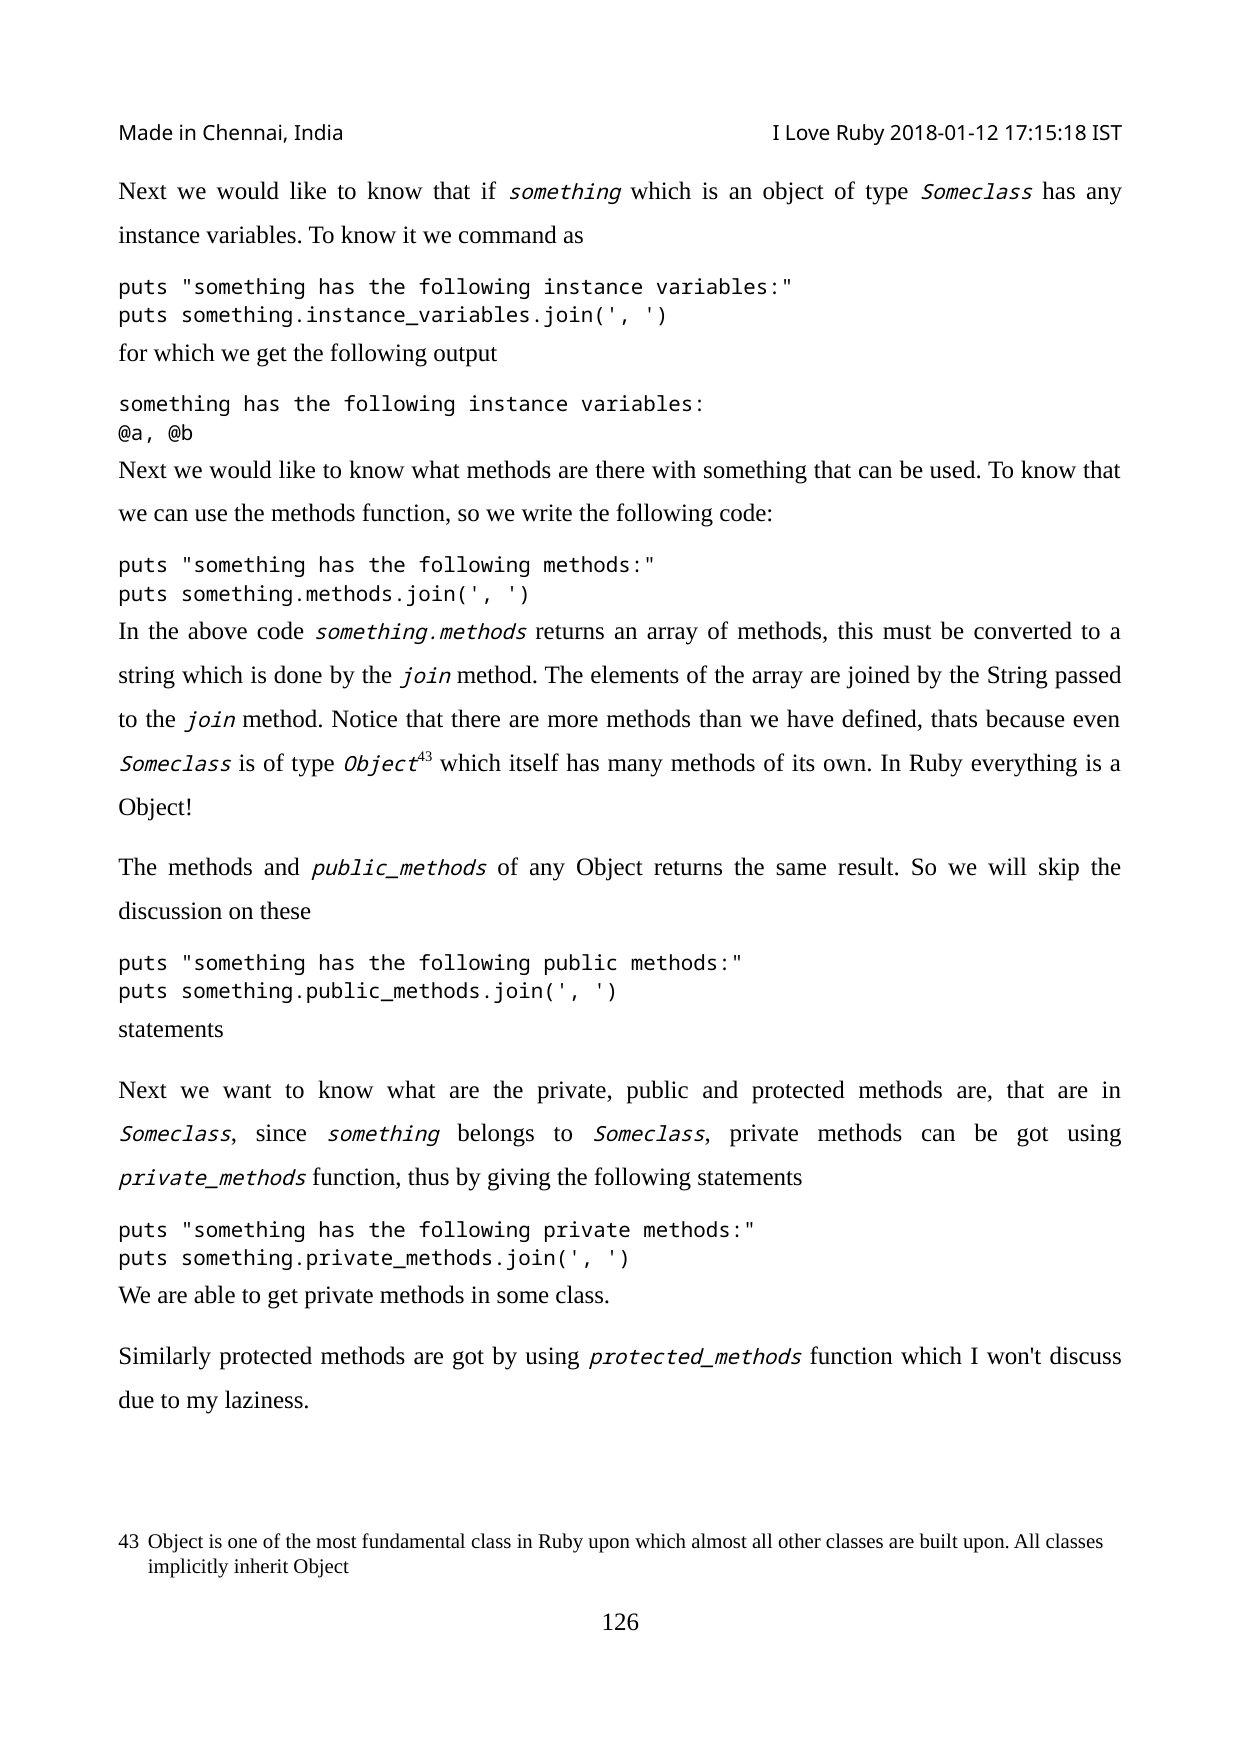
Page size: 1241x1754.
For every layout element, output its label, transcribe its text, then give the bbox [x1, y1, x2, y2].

text Next we want to know what are the private, public and protected methods are, that are in Someclass, since something belongs to Someclass, private methods can be got using private_methods function, thus by giving the following statements [118, 1075, 1122, 1191]
text for which we get the following output [118, 338, 1122, 366]
text puts "something has the following methods:" [118, 550, 1122, 579]
text something has the following instance variables: [118, 389, 1122, 418]
text puts "something has the following private methods:" [118, 1215, 1122, 1243]
text puts something.instance_variables.join(', ') [118, 300, 1122, 329]
text The methods and public_methods of any Object returns the same result. So we will skip the discussion on these [118, 852, 1122, 925]
text statements [118, 1014, 1122, 1043]
text puts "something has the following public methods:" [118, 948, 1122, 977]
text puts something.public_methods.join(', ') [118, 977, 1122, 1005]
text In the above code something.methods returns an array of methods, this must be converted to a string which is done by the join method. The elements of the array are joined by the String passed to the join method. Notice that there are more methods than we have defined, thats because even Someclass is of type Object which itself has many methods of its own. In Ruby everything is a Object! [118, 616, 1122, 820]
text @a, @b [118, 418, 1122, 446]
text puts "something has the following instance variables:" [118, 272, 1122, 300]
text Similarly protected methods are got by using protected_methods function which I won't discuss due to my laziness. [118, 1341, 1122, 1414]
text Object is one of the most fundamental class in Ruby upon which almost all other classes are built upon. All classes implicitly inherit Object [118, 1529, 1122, 1578]
text puts something.private_methods.join(', ') [118, 1243, 1122, 1272]
text Next we would like to know what methods are there with something that can be used. To know that we can use the methods function, so we write the following code: [118, 455, 1122, 527]
text We are able to get private methods in some class. [118, 1281, 1122, 1309]
text puts something.methods.join(', ') [118, 579, 1122, 607]
text Next we would like to know that if something which is an object of type Someclass has any instance variables. To know it we command as [118, 176, 1122, 249]
